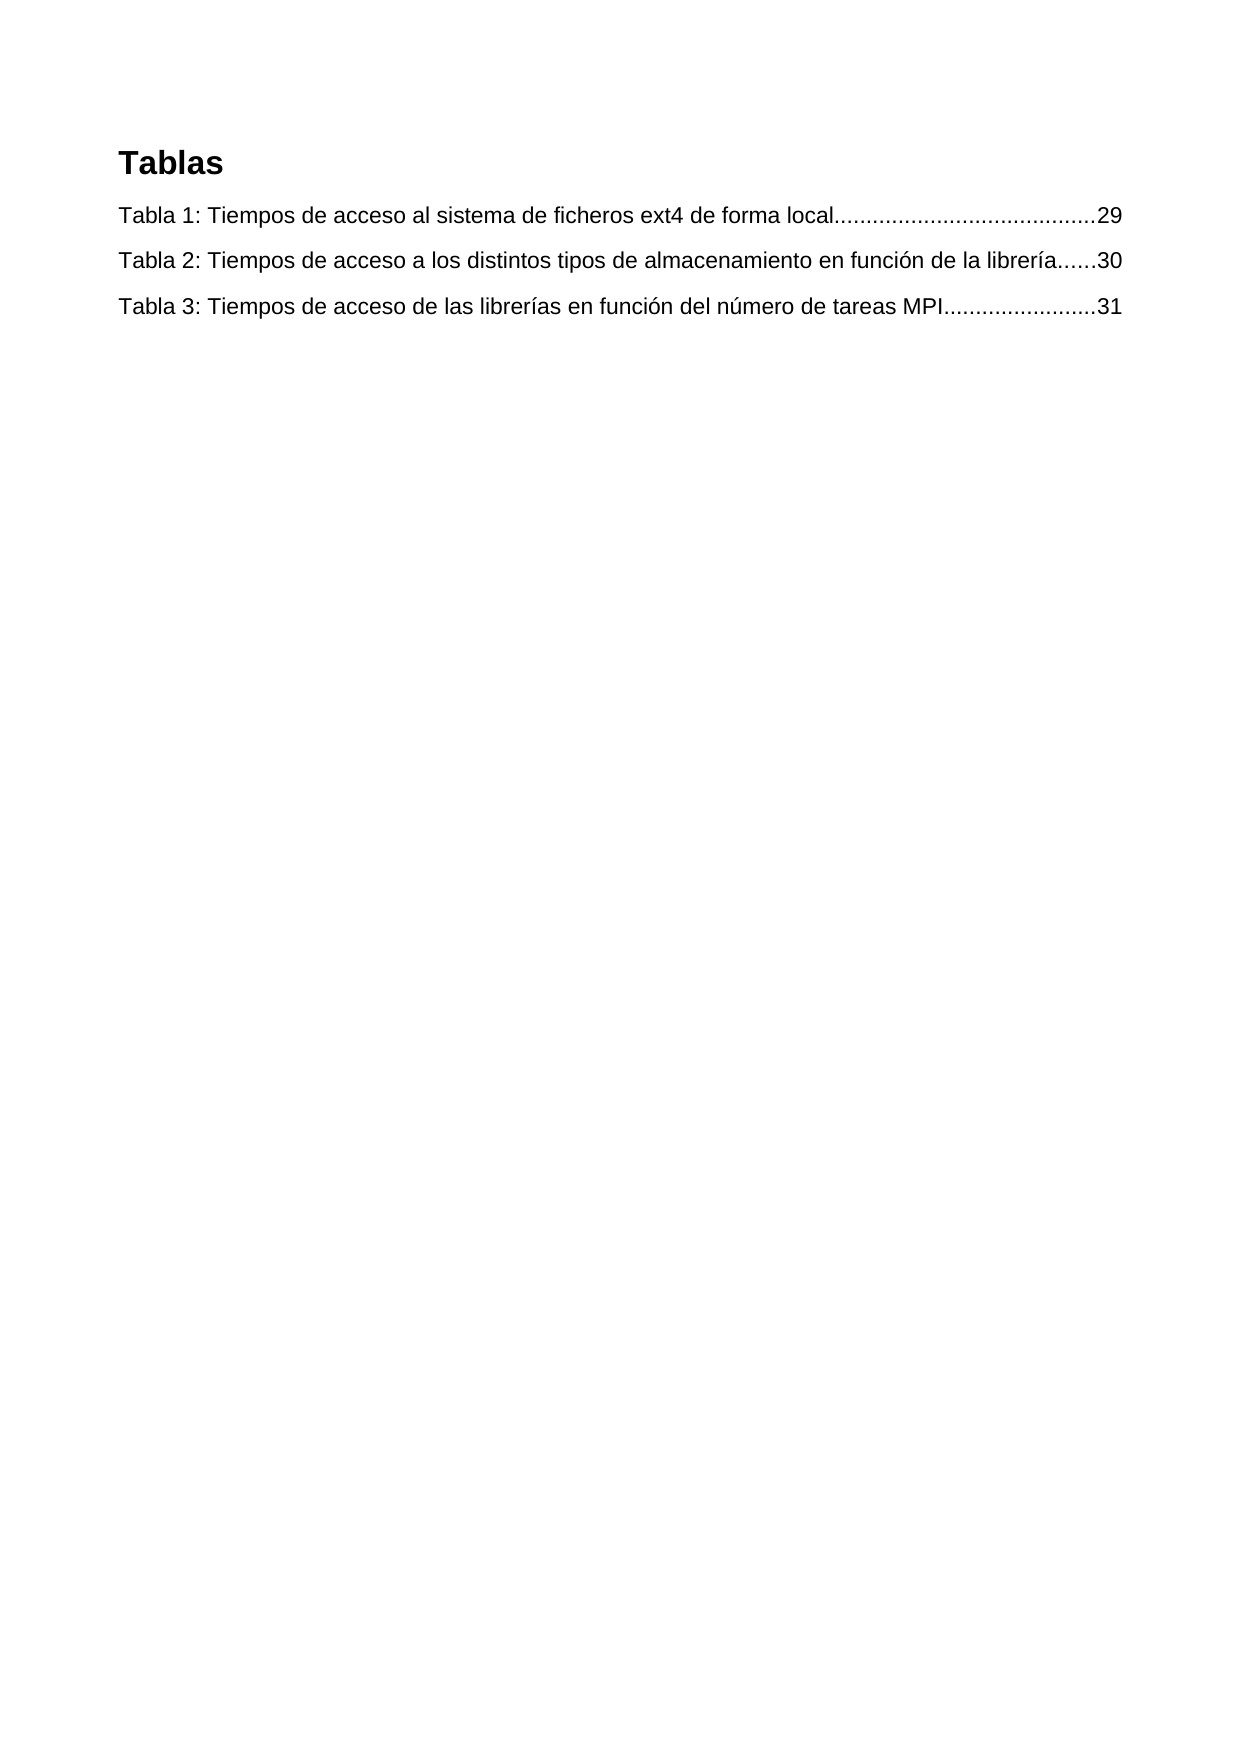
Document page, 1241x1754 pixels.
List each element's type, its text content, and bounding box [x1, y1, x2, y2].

subtitle Tablas [118, 143, 1122, 182]
text Tabla 1: Tiempos de acceso al sistema de ficheros ext4 de forma local 29 [118, 202, 1122, 229]
text Tabla 3: Tiempos de acceso de las librerías en función del número de tareas MPI 31 [118, 293, 1122, 319]
text Tabla 2: Tiempos de acceso a los distintos tipos de almacenamiento en función de la librería 30 [118, 247, 1122, 274]
